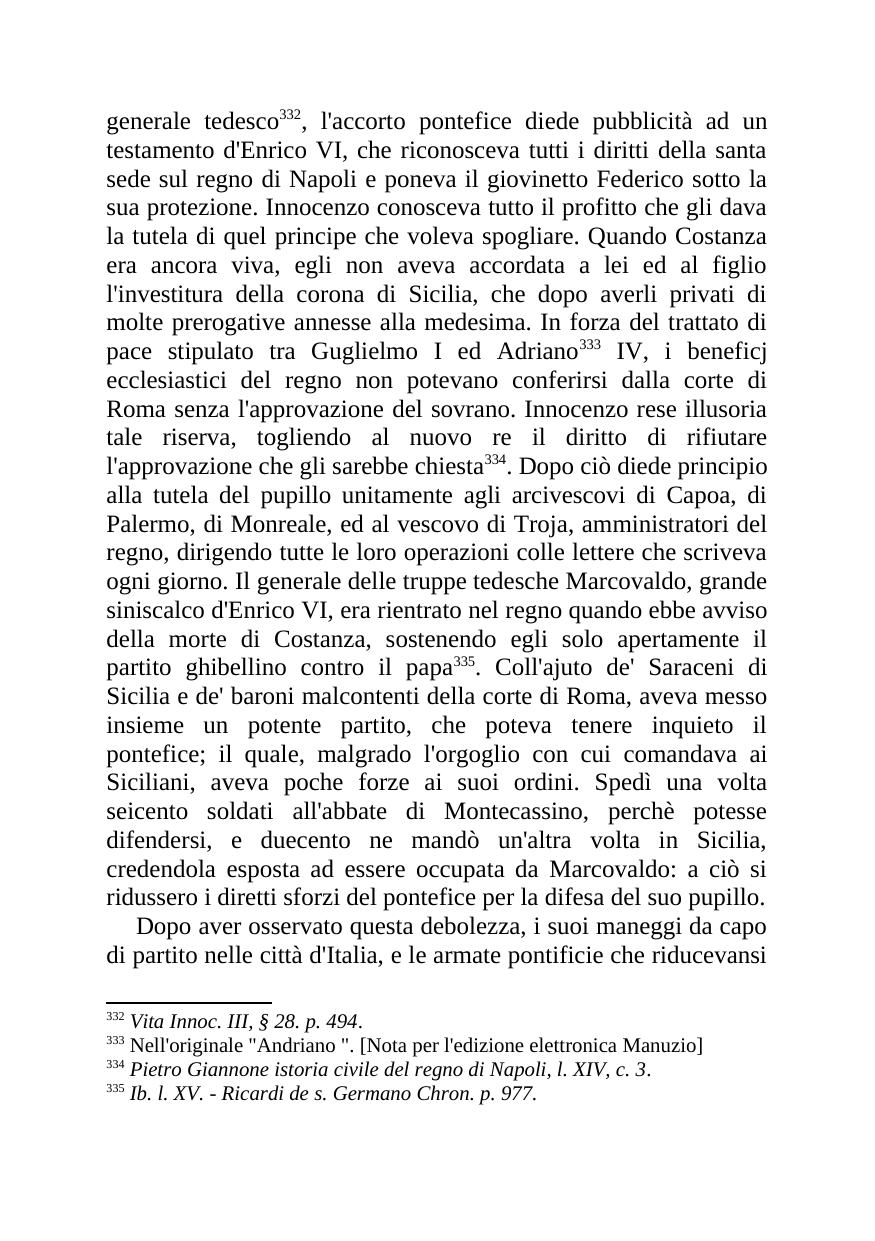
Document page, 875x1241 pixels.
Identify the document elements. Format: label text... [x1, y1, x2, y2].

text generale tedesco, l'accorto pontefice diede pubblicità ad un testamento d'Enrico VI, che riconosceva tutti i diritti della santa sede sul regno di Napoli e poneva il giovinetto Federico sotto la sua protezione. Innocenzo conosceva tutto il profitto che gli dava la tutela di quel principe che voleva spogliare. Quando Costanza era ancora viva, egli non aveva accordata a lei ed al figlio l'investitura della corona di Sicilia, che dopo averli privati di molte prerogative annesse alla medesima. In forza del trattato di pace stipulato tra Guglielmo I ed Adriano IV, i beneficj ecclesiastici del regno non potevano conferirsi dalla corte di Roma senza l'approvazione del sovrano. Innocenzo rese illusoria tale riserva, togliendo al nuovo re il diritto di rifiutare l'approvazione che gli sarebbe chiesta. Dopo ciò diede principio alla tutela del pupillo unitamente agli arcivescovi di Capoa, di Palermo, di Monreale, ed al vescovo di Troja, amministratori del regno, dirigendo tutte le loro operazioni colle lettere che scriveva ogni giorno. Il generale delle truppe tedesche Marcovaldo, grande siniscalco d'Enrico VI, era rientrato nel regno quando ebbe avviso della morte di Costanza, sostenendo egli solo apertamente il partito ghibellino contro il papa. Coll'ajuto de' Saraceni di Sicilia e de' baroni malcontenti della corte di Roma, aveva messo insieme un potente partito, che poteva tenere inquieto il pontefice; il quale, malgrado l'orgoglio con cui comandava ai Siciliani, aveva poche forze ai suoi ordini. Spedì una volta seicento soldati all'abbate di Montecassino, perchè potesse difendersi, e duecento ne mandò un'altra volta in Sicilia, credendola esposta ad essere occupata da Marcovaldo: a ciò si ridussero i diretti sforzi del pontefice per la difesa del suo pupillo. [106, 106, 768, 911]
text Vita Innoc. III, § 28. p. 494. [106, 1009, 768, 1033]
text Ib. l. XV. - Ricardi de s. Germano Chron. p. 977. [106, 1081, 768, 1105]
text Dopo aver osservato questa debolezza, i suoi maneggi da capo di partito nelle città d'Italia, e le armate pontificie che riducevansi [106, 911, 768, 969]
text Pietro Giannone istoria civile del regno di Napoli, l. XIV, c. 3. [106, 1057, 768, 1081]
text Nell'originale "Andriano ". [Nota per l'edizione elettronica Manuzio] [106, 1033, 768, 1057]
